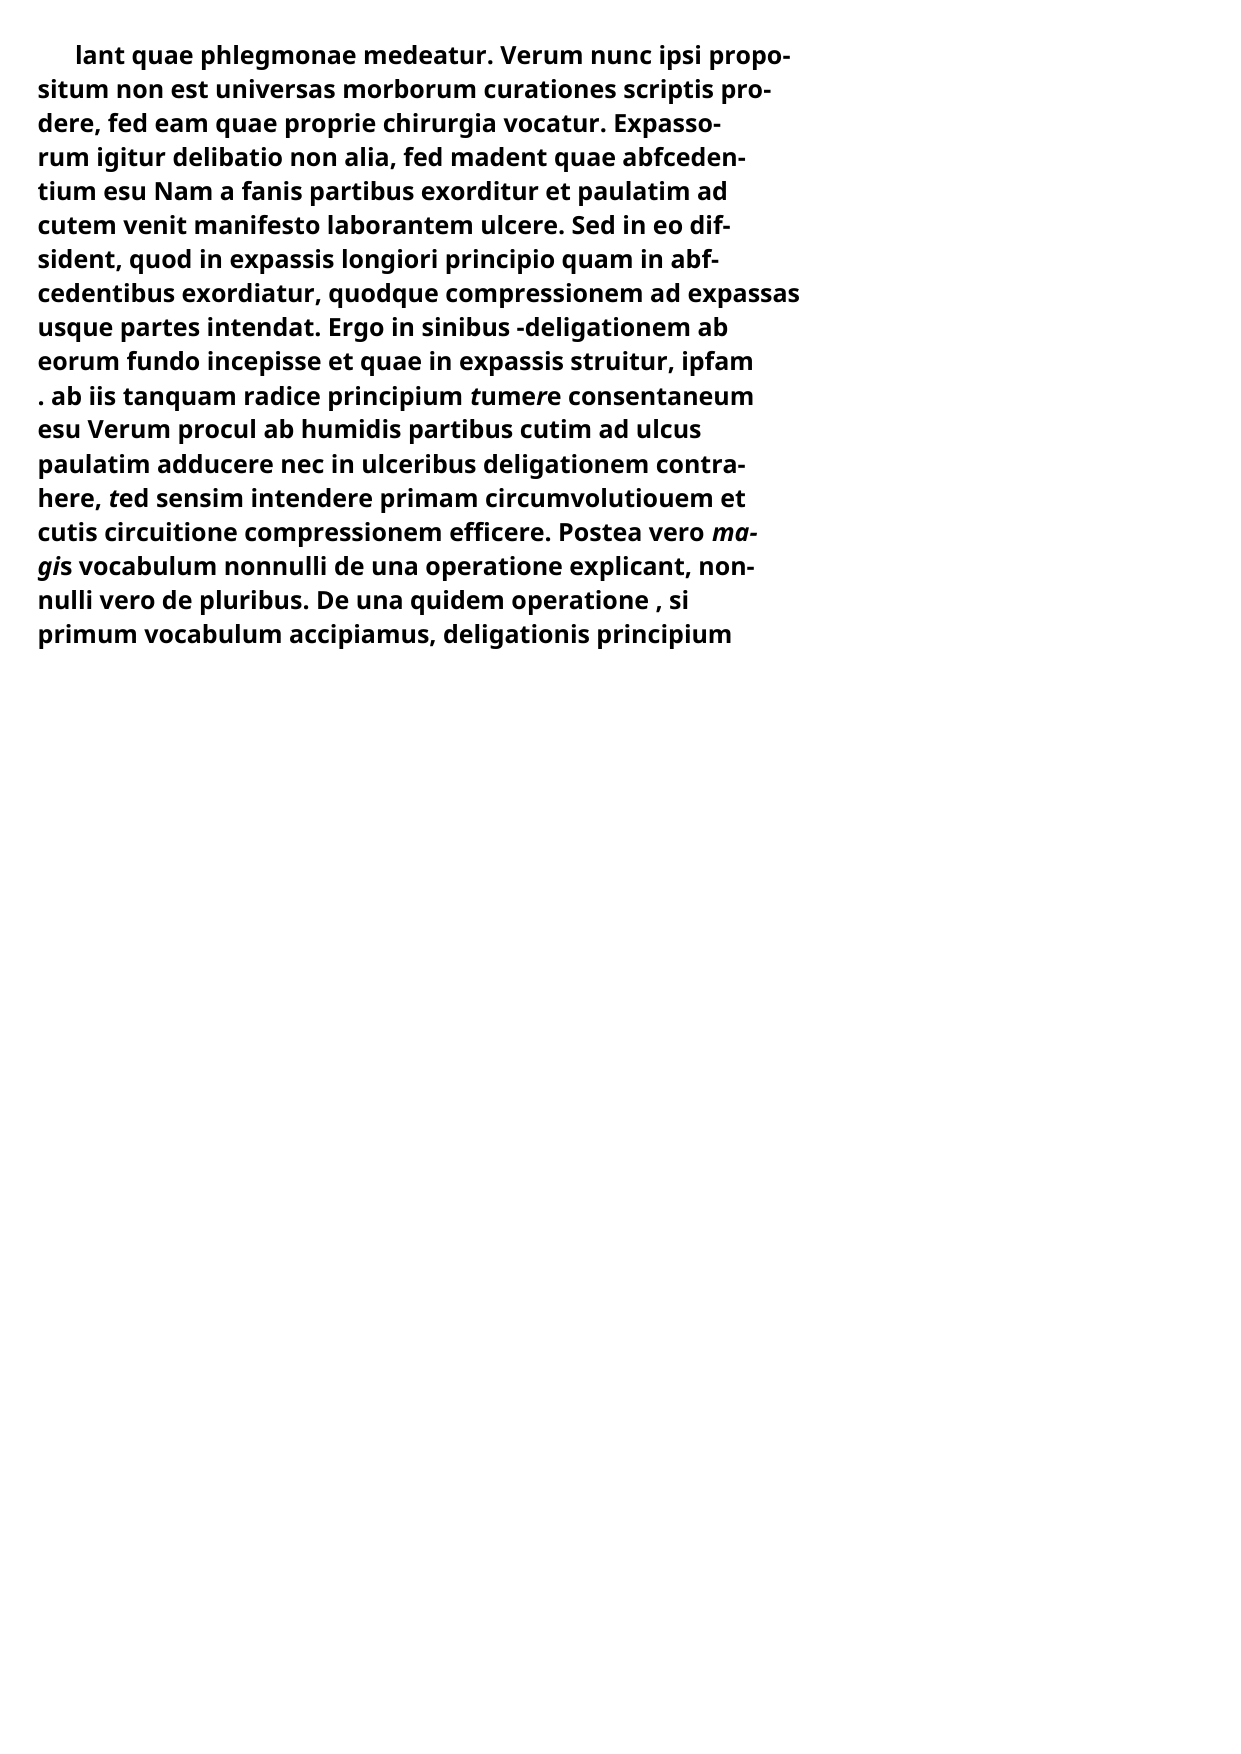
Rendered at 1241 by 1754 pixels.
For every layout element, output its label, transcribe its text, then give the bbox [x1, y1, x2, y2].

text esu Verum procul ab humidis partibus cutim ad ulcus paulatim adducere nec in ulceribus deligationem contra- here, ted sensim intendere primam circumvolutiouem et cutis circuitione compressionem efficere. Postea vero ma- gis vocabulum nonnulli de una operatione explicant, non- nulli vero de pluribus. De una quidem operatione , si primum vocabulum accipiamus, deligationis principium [37, 412, 1203, 651]
text lant quae phlegmonae medeatur. Verum nunc ipsi propo- situm non est universas morborum curationes scriptis pro- dere, fed eam quae proprie chirurgia vocatur. Expasso- rum igitur delibatio non alia, fed madent quae abfceden- tium esu Nam a fanis partibus exorditur et paulatim ad cutem venit manifesto laborantem ulcere. Sed in eo dif- sident, quod in expassis longiori principio quam in abf- cedentibus exordiatur, quodque compressionem ad expassas usque partes intendat. Ergo in sinibus -deligationem ab eorum fundo incepisse et quae in expassis struitur, ipfam . ab iis tanquam radice principium tumere consentaneum [37, 37, 1203, 412]
